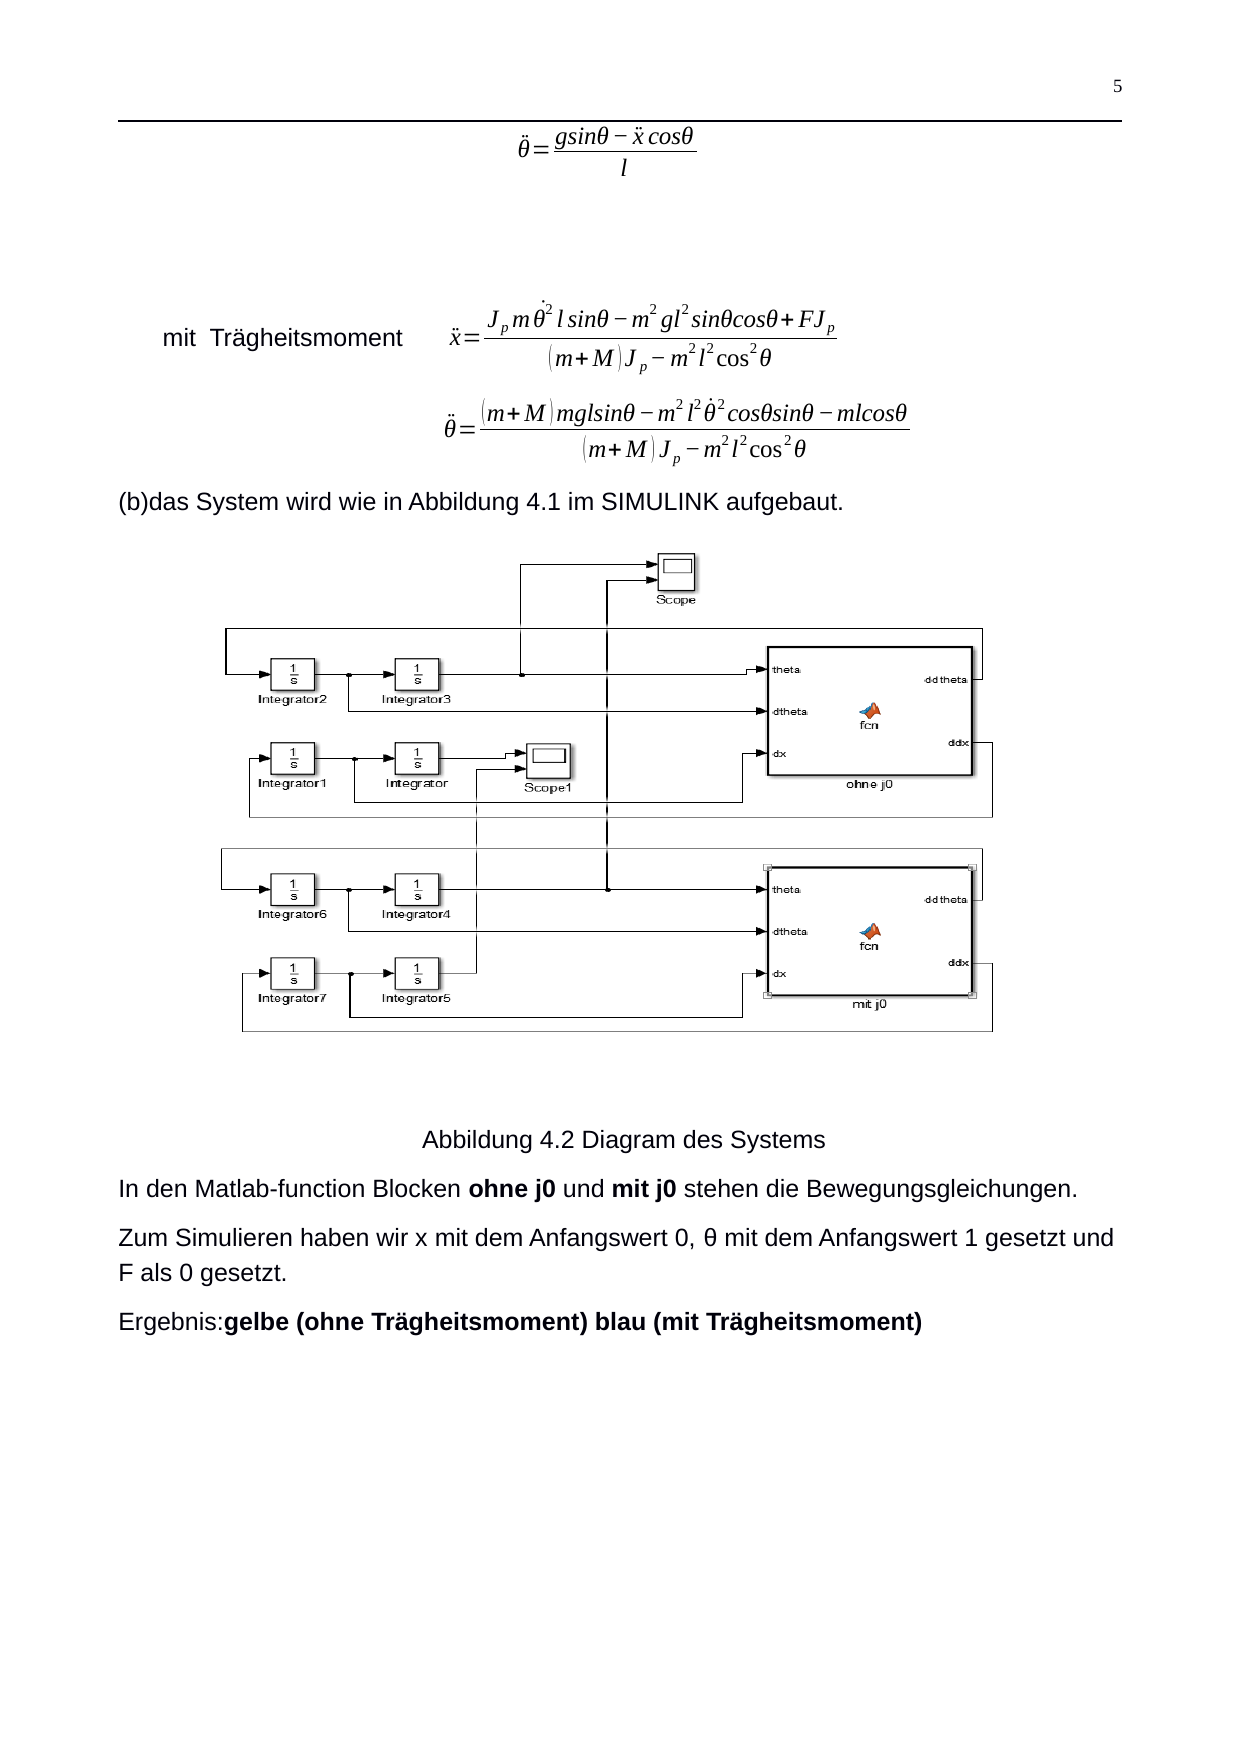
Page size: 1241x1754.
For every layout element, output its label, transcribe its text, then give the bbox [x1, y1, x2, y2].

text Ergebnis:gelbe (ohne Trägheitsmoment) blau (mit Trägheitsmoment) [118, 1307, 1122, 1335]
text Zum Simulieren haben wir x mit dem Anfangswert 0, θ mit dem Anfangswert 1 gesetzt und F als 0 gesetzt. [118, 1223, 1122, 1286]
text (b)das System wird wie in Abbildung 4.1 im SIMULINK aufgebaut. [118, 487, 1122, 516]
text In den Matlab-function Blocken ohne j0 und mit j0 stehen die Bewegungsgleichungen. [118, 1174, 1122, 1203]
text Abbildung 4.2 Diagram des Systems [118, 1125, 1122, 1154]
text mit Trägheitsmoment [156, 299, 1122, 375]
picture [157, 536, 1071, 1052]
